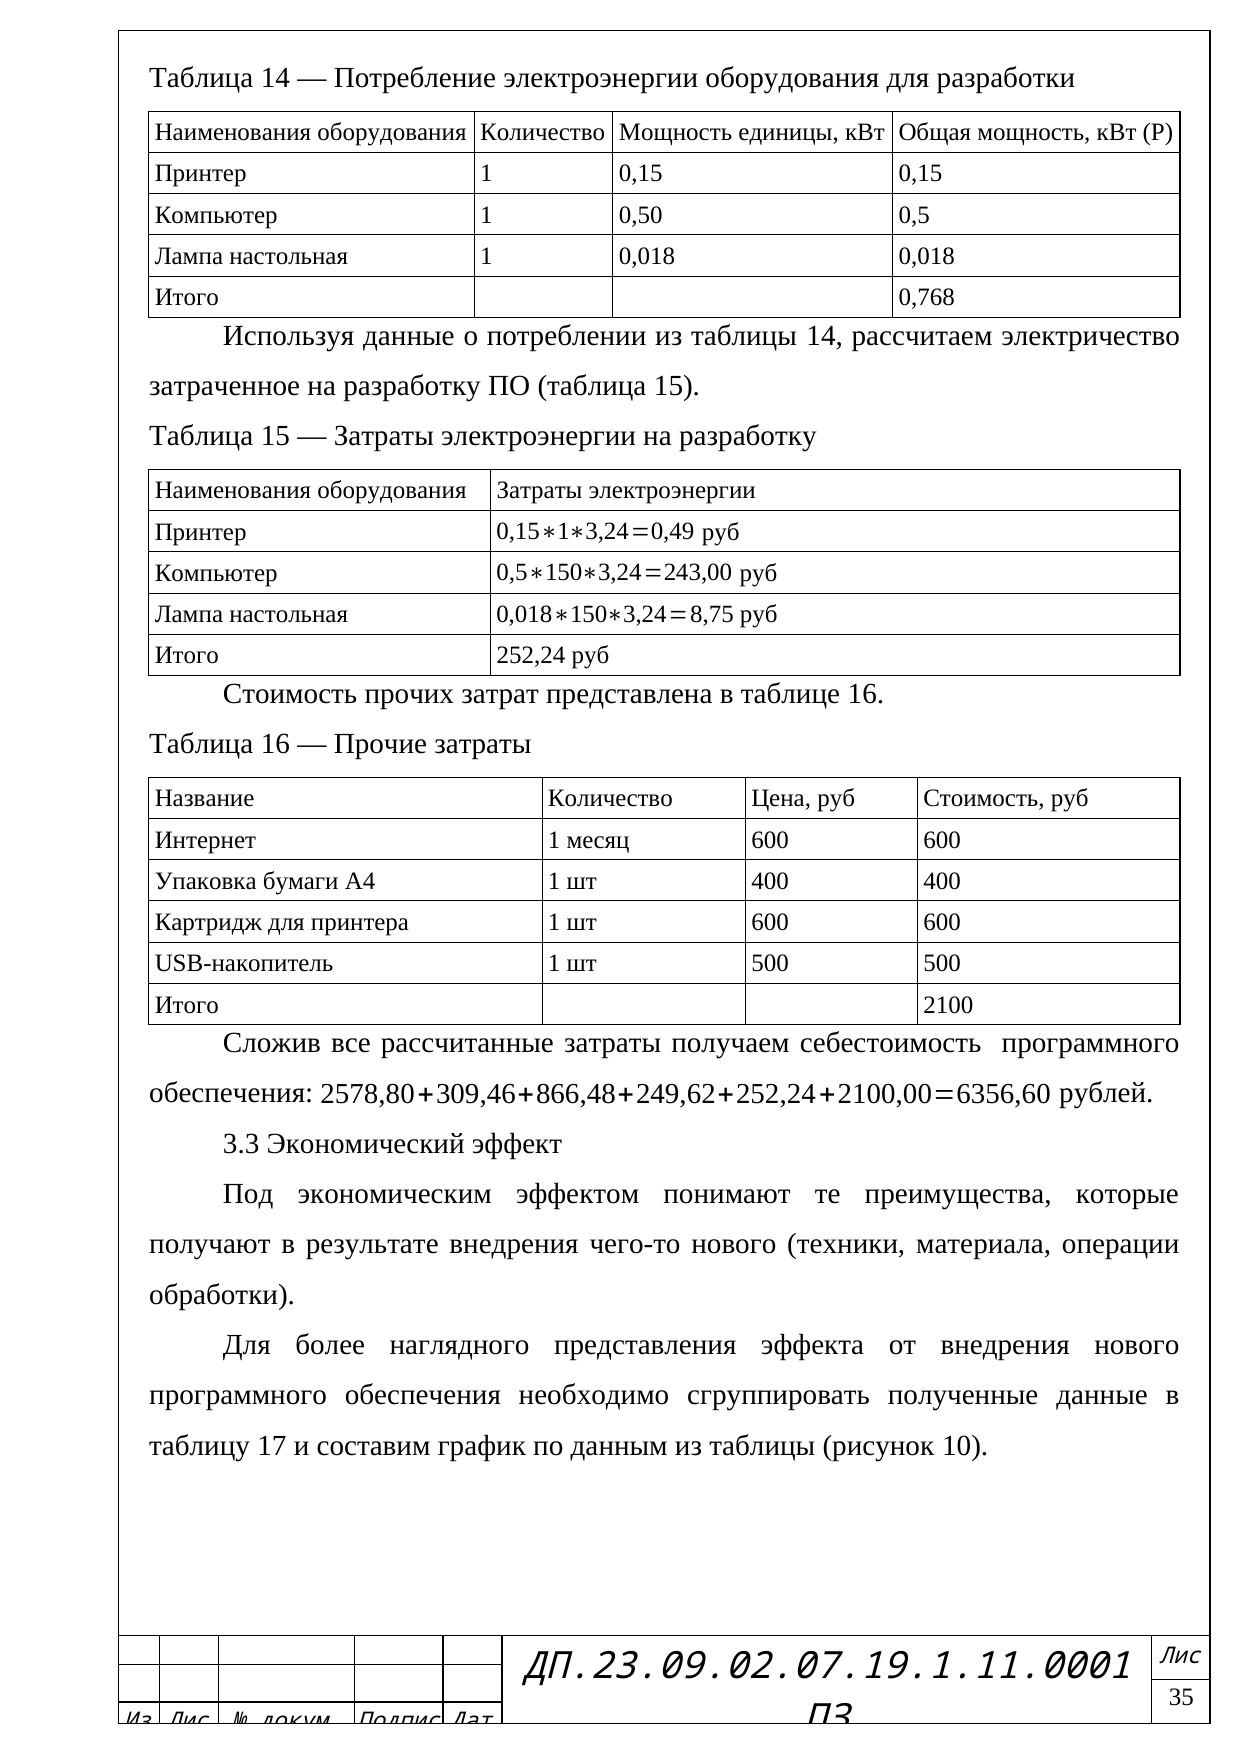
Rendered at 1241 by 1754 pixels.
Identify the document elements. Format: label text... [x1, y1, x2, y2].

table_header Название [149, 778, 542, 818]
table_header Цена, руб [746, 778, 917, 818]
table_cell Итого [149, 635, 490, 675]
table_cell 0,15 [893, 153, 1179, 193]
table_header Наименования оборудования [149, 470, 490, 510]
table_cell Компьютер [149, 194, 474, 234]
table_cell 1 [475, 153, 612, 193]
table_cell [613, 277, 892, 317]
table_cell 0,5 [893, 194, 1179, 234]
table_cell руб [491, 594, 1179, 634]
table_cell [475, 277, 612, 317]
table_cell 1 месяц [543, 819, 745, 859]
table_cell 600 [918, 819, 1179, 859]
table_header Общая мощность, кВт (Р) [893, 112, 1179, 152]
table_cell Интернет [149, 819, 542, 859]
table_header Количество [475, 112, 612, 152]
subtitle 3.3 Экономический эффект [149, 1126, 1180, 1159]
table_cell Картридж для принтера [149, 901, 542, 942]
table_header Затраты электроэнергии [491, 470, 1179, 510]
table_cell 1 [475, 235, 612, 276]
text Таблица 14 — Потребление электроэнергии оборудования для разработки [149, 60, 1180, 94]
text Таблица 16 — Прочие затраты [149, 726, 1180, 760]
table_cell [543, 984, 745, 1024]
table_cell [746, 984, 917, 1024]
table_cell руб [491, 511, 1179, 551]
table_cell Принтер [149, 511, 490, 551]
table_cell Итого [149, 277, 474, 317]
table_header Мощность единицы, кВт [613, 112, 892, 152]
table_cell Упаковка бумаги А4 [149, 860, 542, 900]
table_header Наименования оборудования [149, 112, 474, 152]
text Сложив все рассчитанные затраты получаем себестоимость программного обеспечения: рублей. [149, 1025, 1180, 1109]
table_cell 252,24 руб [491, 635, 1179, 675]
table_cell 600 [746, 901, 917, 942]
table_cell 2100 [918, 984, 1179, 1024]
table_cell Лампа настольная [149, 235, 474, 276]
table_cell Компьютер [149, 552, 490, 592]
text Используя данные о потреблении из таблицы 14, рассчитаем электричество затраченное на разработку ПО (таблица 15). [149, 318, 1180, 402]
table_cell 0,15 [613, 153, 892, 193]
text Стоимость прочих затрат представлена в таблице 16. [149, 676, 1180, 709]
table_cell 0,018 [893, 235, 1179, 276]
table_cell 0,018 [613, 235, 892, 276]
table_cell 1 шт [543, 860, 745, 900]
table_cell 400 [918, 860, 1179, 900]
table_cell 500 [746, 943, 917, 983]
table_header Стоимость, руб [918, 778, 1179, 818]
table_cell 1 шт [543, 943, 745, 983]
table_cell 400 [746, 860, 917, 900]
table_header Количество [543, 778, 745, 818]
table_cell Итого [149, 984, 542, 1024]
table_cell Лампа настольная [149, 594, 490, 634]
table_cell Принтер [149, 153, 474, 193]
text Таблица 15 — Затраты электроэнергии на разработку [149, 418, 1180, 452]
table_cell 600 [746, 819, 917, 859]
table_cell 600 [918, 901, 1179, 942]
table_cell руб [491, 552, 1179, 592]
text Под экономическим эффектом понимают те преимущества, которые получают в результате внедрения чего-то нового (техники, материала, операции обработки). [149, 1176, 1180, 1310]
text Для более наглядного представления эффекта от внедрения нового программного обеспечения необходимо сгруппировать полученные данные в таблицу 17 и составим график по данным из таблицы (рисунок 10). [149, 1327, 1180, 1461]
table_cell 0,50 [613, 194, 892, 234]
table_cell 1 [475, 194, 612, 234]
table_cell 0,768 [893, 277, 1179, 317]
table_cell 1 шт [543, 901, 745, 942]
table_cell USB-накопитель [149, 943, 542, 983]
table_cell 500 [918, 943, 1179, 983]
